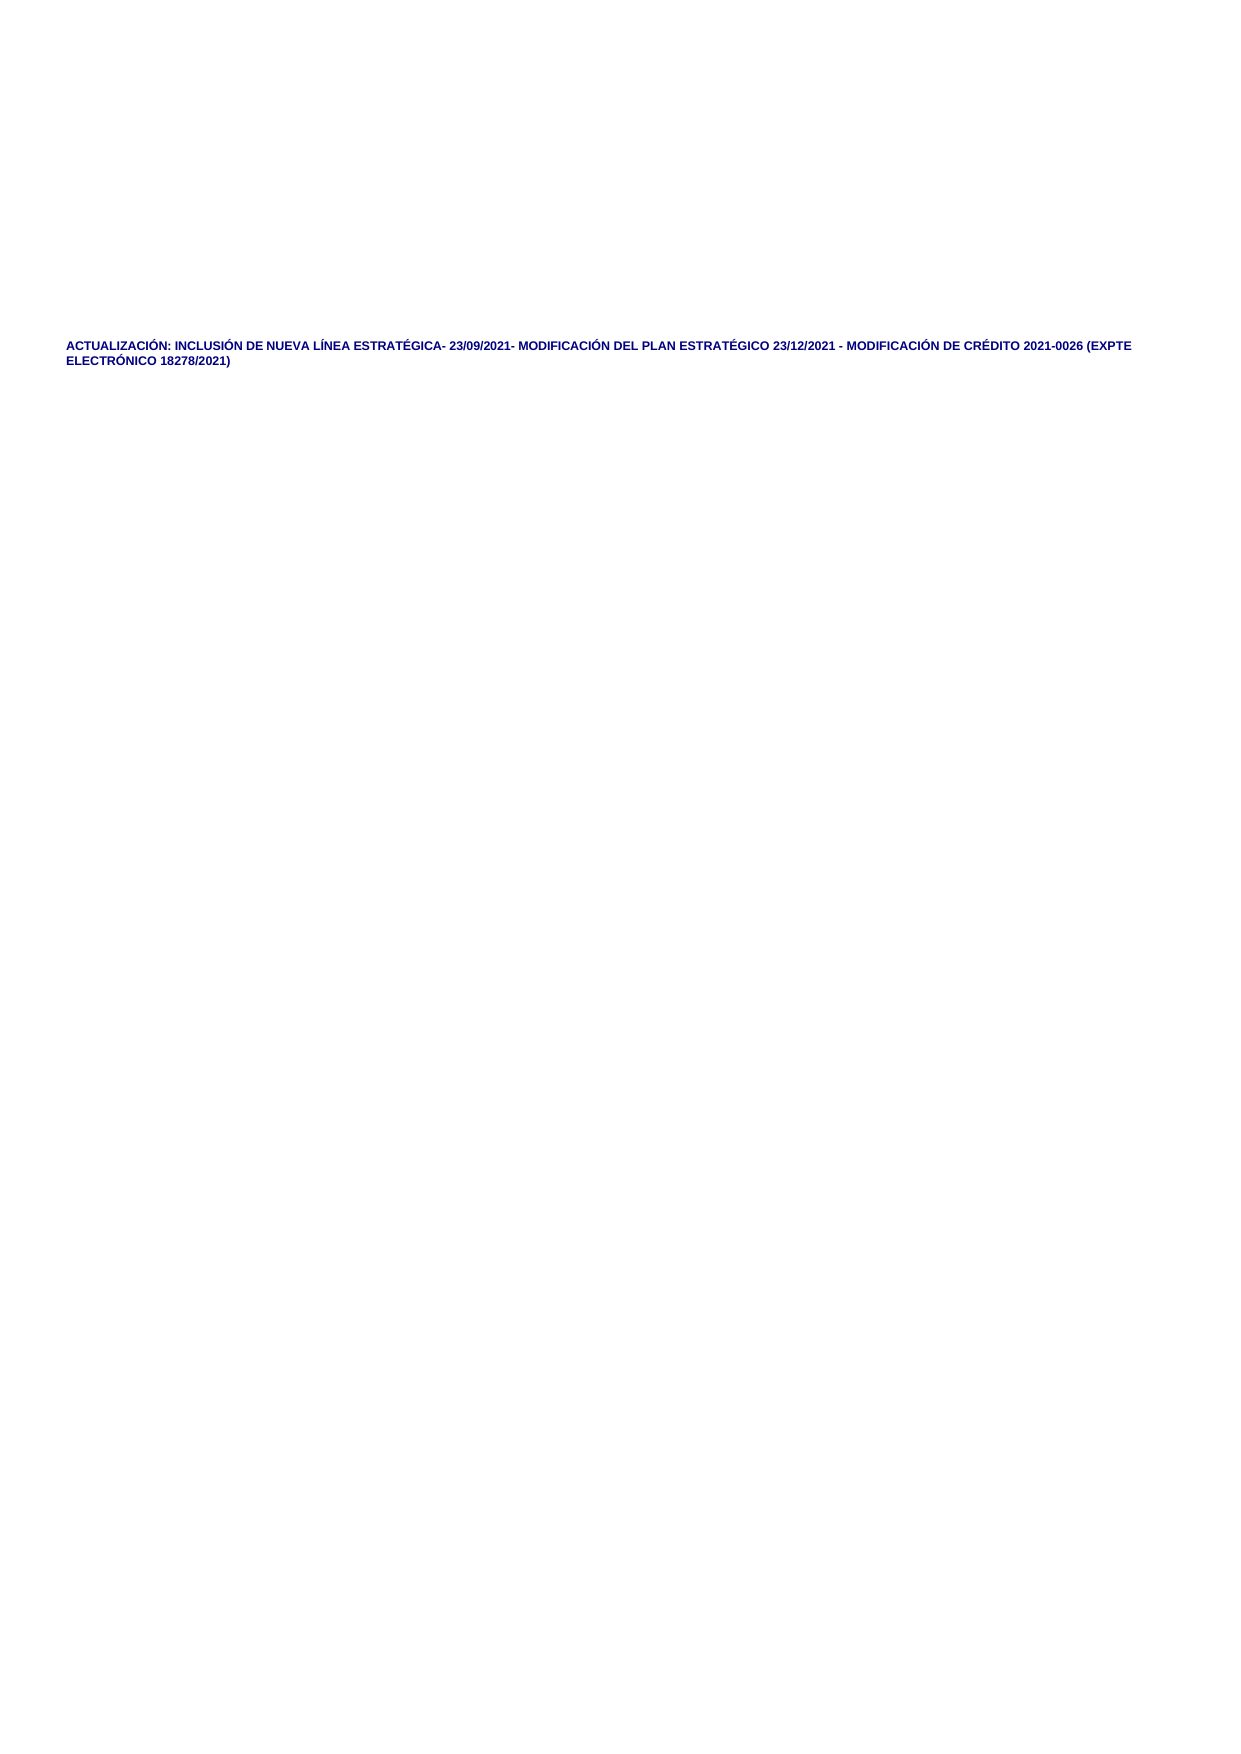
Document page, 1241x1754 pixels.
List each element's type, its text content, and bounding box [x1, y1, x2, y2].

text ACTUALIZACIÓN: INCLUSIÓN DE NUEVA LÍNEA ESTRATÉGICA- 23/09/2021- MODIFICACIÓN DEL PLAN ESTRATÉGICO 23/12/2021 - MODIFICACIÓN DE CRÉDITO 2021-0026 (EXPTE ELECTRÓNICO 18278/2021) [66, 339, 1205, 368]
